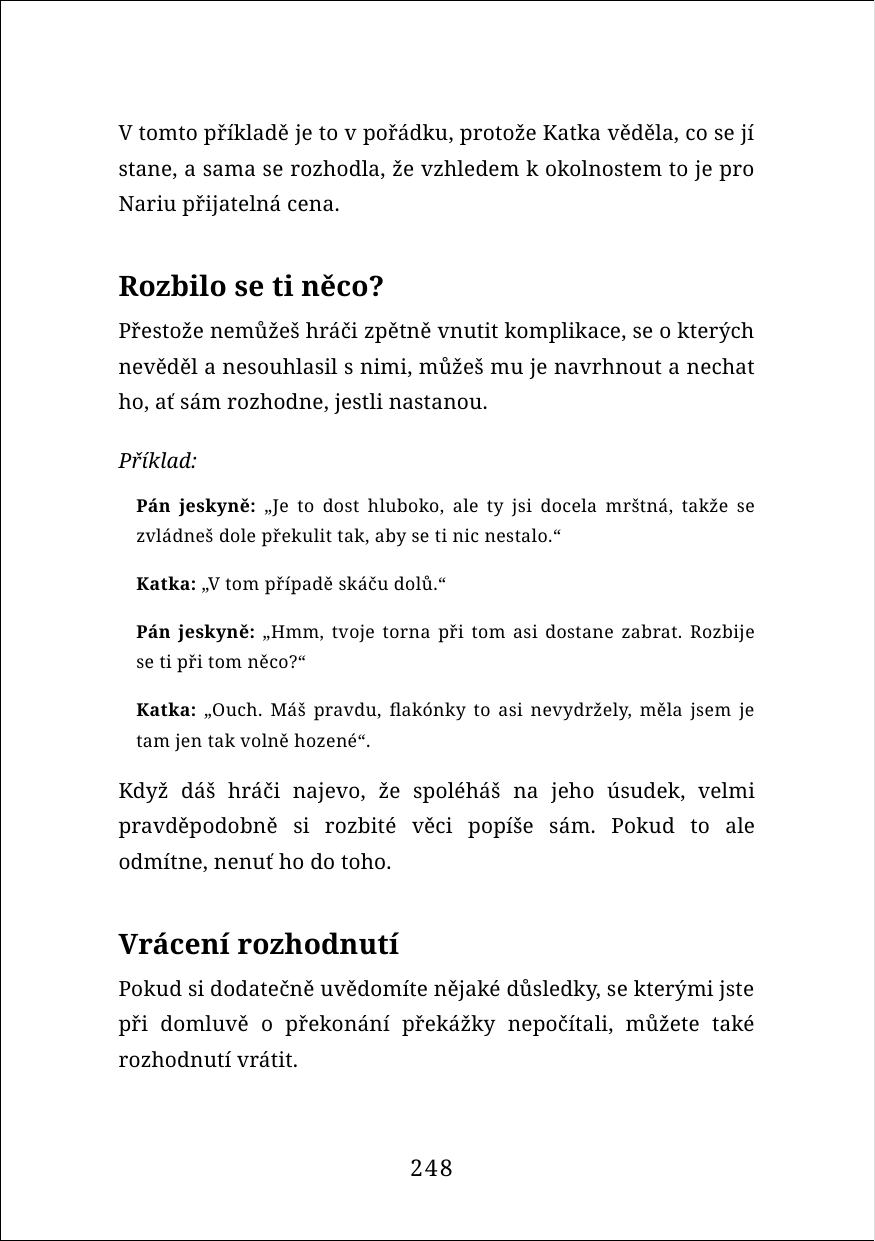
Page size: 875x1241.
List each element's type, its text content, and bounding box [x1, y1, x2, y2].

subtitle Vrácení rozhodnutí [118, 924, 756, 962]
subtitle Rozbilo se ti něco? [118, 266, 756, 304]
text Příklad: [118, 446, 756, 475]
text Katka: „V tom případě skáču dolů.“ [136, 572, 756, 596]
text Pán jeskyně: „Hmm, tvoje torna při tom asi dostane zabrat. Rozbije se ti při tom něco?“ [136, 620, 756, 674]
text Katka: „Ouch. Máš pravdu, flakónky to asi nevydržely, měla jsem je tam jen tak volně hozené“. [136, 698, 756, 752]
text V tomto příkladě je to v pořádku, protože Katka věděla, co se jí stane, a sama se rozhodla, že vzhledem k okolnostem to je pro Nariu přijatelná cena. [118, 118, 756, 218]
text Přestože nemůžeš hráči zpětně vnutit komplikace, se o kterých nevěděl a nesouhlasil s nimi, můžeš mu je navrhnout a nechat ho, ať sám rozhodne, jestli nastanou. [118, 316, 756, 416]
text Pán jeskyně: „Je to dost hluboko, ale ty jsi docela mrštná, takže se zvládneš dole překulit tak, aby se ti nic nestalo.“ [136, 494, 756, 548]
text Když dáš hráči najevo, že spoléháš na jeho úsudek, velmi pravděpodobně si rozbité věci popíše sám. Pokud to ale odmítne, nenuť ho do toho. [118, 776, 756, 876]
text Pokud si dodatečně uvědomíte nějaké důsledky, se kterými jste při domluvě o překonání překážky nepočítali, můžete také rozhodnutí vrátit. [118, 974, 756, 1073]
